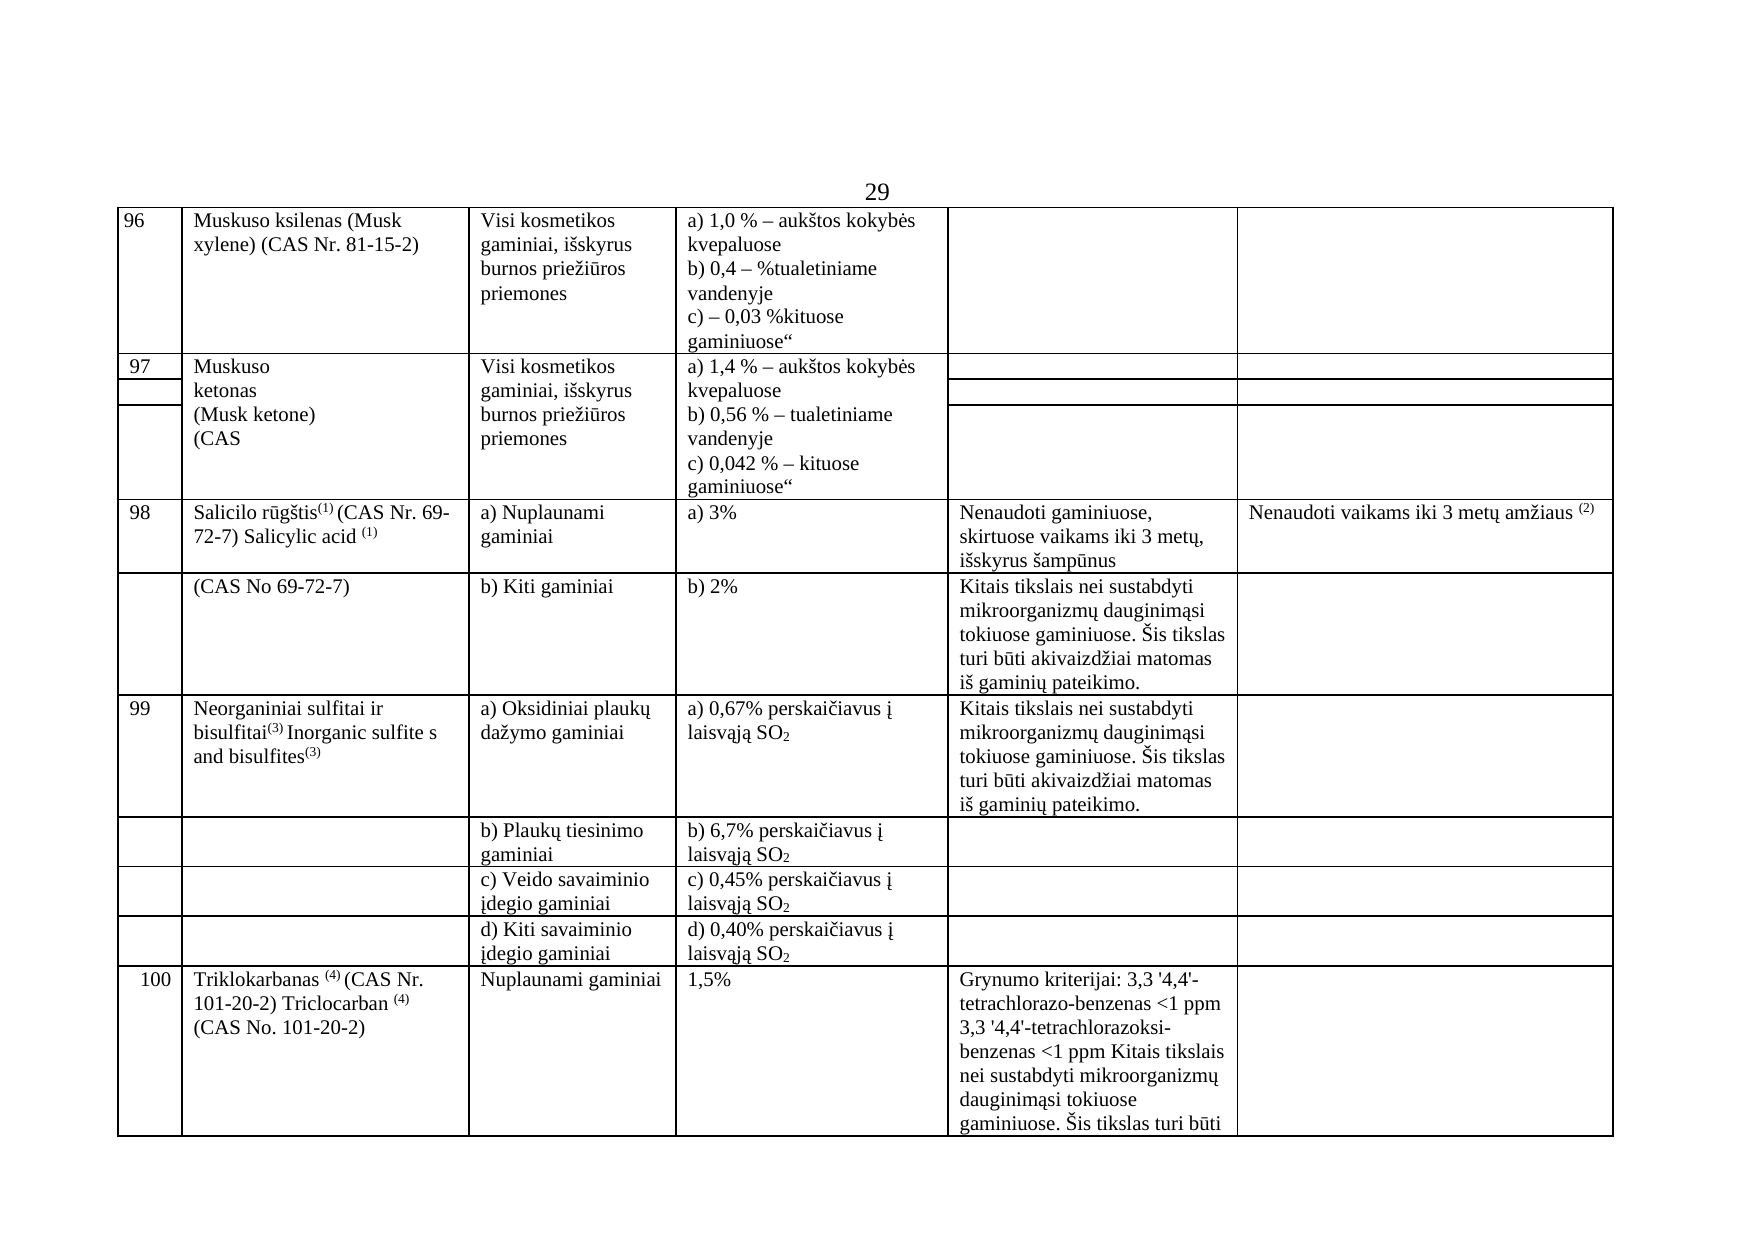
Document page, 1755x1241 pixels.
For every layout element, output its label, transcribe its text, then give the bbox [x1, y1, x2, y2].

table_cell Grynumo kriterijai: 3,3 '4,4'-tetrachlorazo-benzenas <1 ppm 3,3 '4,4'-tetrachlorazoksi-benzenas <1 ppm Kitais tikslais nei sustabdyti mikroorganizmų dauginimąsi tokiuose gaminiuose. Šis tikslas turi būti [949, 967, 1237, 1135]
table_cell 98 [119, 500, 181, 572]
table_cell (CAS No 69-72-7) [183, 574, 468, 694]
table_cell b) 6,7% perskaičiavus į laisvąją SO2 [677, 818, 947, 866]
table_cell [949, 354, 1237, 378]
table_cell [1238, 696, 1612, 816]
table_cell [1238, 867, 1612, 915]
table_cell 1,5% [677, 967, 947, 1135]
table_cell [1238, 354, 1612, 378]
table_cell [119, 406, 181, 498]
table_cell [1238, 380, 1612, 404]
table_cell b) Kiti gaminiai [470, 574, 675, 694]
table_cell [1614, 499, 1754, 572]
table_cell Nenaudoti gaminiuose, skirtuose vaikams iki 3 metų, išskyrus šampūnus [949, 500, 1237, 572]
table_cell a) 3% [677, 500, 947, 572]
table_cell b) 2% [677, 574, 947, 694]
table_cell [1614, 378, 1754, 404]
table_cell 97 [119, 354, 181, 378]
table_cell Muskuso ketonas (Musk ketone) (CAS [183, 354, 468, 498]
table_cell [183, 917, 468, 965]
table_cell c) Veido savaiminio įdegio gaminiai [470, 867, 675, 915]
table_cell 100 [119, 967, 181, 1135]
table_cell [1614, 816, 1754, 866]
table_cell [1614, 965, 1754, 1135]
table_cell b) Plaukų tiesinimo gaminiai [470, 818, 675, 866]
table_cell [1238, 208, 1612, 353]
table_cell Triklokarbanas (4) (CAS Nr. 101-20-2) Triclocarban (4) (CAS No. 101-20-2) [183, 967, 468, 1135]
table_cell 96 [119, 208, 181, 353]
table_cell [183, 818, 468, 866]
table_cell d) Kiti savaiminio įdegio gaminiai [470, 917, 675, 965]
table_cell Visi kosmetikos gaminiai, išskyrus burnos priežiūros priemones [470, 208, 675, 353]
table_cell 99 [119, 696, 181, 816]
table_cell [949, 818, 1237, 866]
table_cell [119, 867, 181, 915]
table_cell [949, 380, 1237, 404]
table_cell [1614, 353, 1754, 378]
table_cell a) Oksidiniai plaukų dažymo gaminiai [470, 696, 675, 816]
table_cell [1238, 406, 1612, 498]
table_cell c) 0,45% perskaičiavus į laisvąją SO2 [677, 867, 947, 915]
table_cell [1238, 967, 1612, 1135]
table_cell [119, 380, 181, 404]
table_cell [1614, 572, 1754, 694]
table_cell a) 1,4 % – aukštos kokybės kvepaluose b) 0,56 % – tualetiniame vandenyje c) 0,042 % – kituose gaminiuose“ [677, 354, 947, 498]
table_cell [1614, 915, 1754, 965]
table_cell [1238, 917, 1612, 965]
table_cell [119, 818, 181, 866]
table_cell a) 0,67% perskaičiavus į laisvąją SO2 [677, 696, 947, 816]
table_cell Kitais tikslais nei sustabdyti mikroorganizmų dauginimąsi tokiuose gaminiuose. Šis tikslas turi būti akivaizdžiai matomas iš gaminių pateikimo. [949, 574, 1237, 694]
table_cell [949, 208, 1237, 353]
table_cell a) Nuplaunami gaminiai [470, 500, 675, 572]
table_cell Visi kosmetikos gaminiai, išskyrus burnos priežiūros priemones [470, 354, 675, 498]
table_cell Nenaudoti vaikams iki 3 metų amžiaus (2) [1238, 500, 1612, 572]
table_cell Kitais tikslais nei sustabdyti mikroorganizmų dauginimąsi tokiuose gaminiuose. Šis tikslas turi būti akivaizdžiai matomas iš gaminių pateikimo. [949, 696, 1237, 816]
table_cell Neorganiniai sulfitai ir bisulfitai(3) Inorganic sulfite s and bisulfites(3) [183, 696, 468, 816]
table_cell [1614, 404, 1754, 498]
table_cell [1614, 207, 1754, 353]
table_cell [1614, 694, 1754, 816]
table_cell [1238, 574, 1612, 694]
table_cell [183, 867, 468, 915]
table_cell Muskuso ksilenas (Musk xylene) (CAS Nr. 81-15-2) [183, 208, 468, 353]
table_cell d) 0,40% perskaičiavus į laisvąją SO2 [677, 917, 947, 965]
table_cell [1238, 818, 1612, 866]
table_cell Nuplaunami gaminiai [470, 967, 675, 1135]
table_cell [119, 917, 181, 965]
table_cell [949, 917, 1237, 965]
table_cell Salicilo rūgštis(1) (CAS Nr. 69-72-7) Salicylic acid (1) [183, 500, 468, 572]
table_cell [949, 867, 1237, 915]
table_cell [1614, 866, 1754, 915]
table_cell [119, 574, 181, 694]
table_cell [949, 406, 1237, 498]
table_cell a) 1,0 % – aukštos kokybės kvepaluose b) 0,4 – %tualetiniame vandenyje c) – 0,03 %kituose gaminiuose“ [677, 208, 947, 353]
